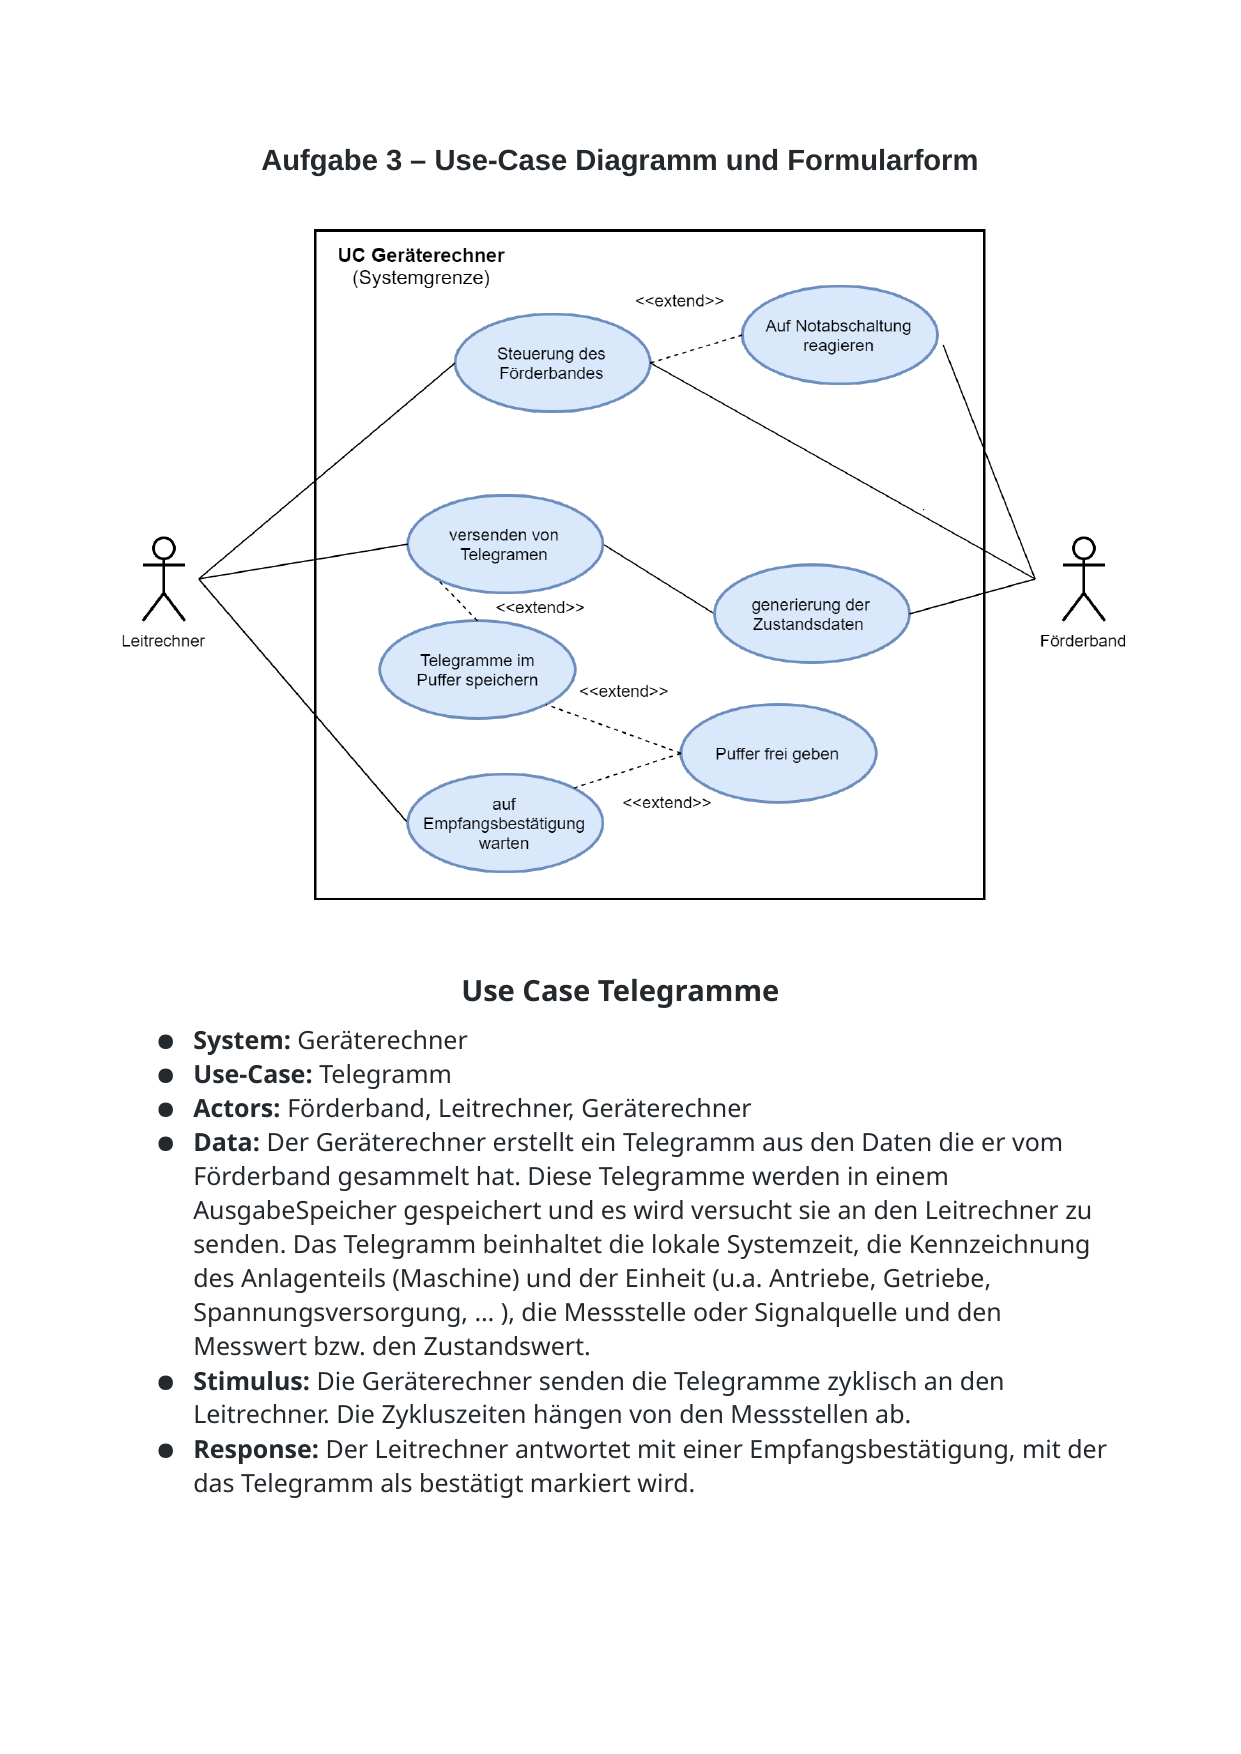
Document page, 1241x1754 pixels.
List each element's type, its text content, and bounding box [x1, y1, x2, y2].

list Stimulus: Die Geräterechner senden die Telegramme zyklisch an den Leitrechner. Die Zykluszeiten hängen von den Messstellen ab. [156, 1363, 1122, 1431]
list Data: Der Geräterechner erstellt ein Telegramm aus den Daten die er vom Förderband gesammelt hat. Diese Telegramme werden in einem AusgabeSpeicher gespeichert und es wird versucht sie an den Leitrechner zu senden. Das Telegramm beinhaltet die lokale Systemzeit, die Kennzeichnung des Anlagenteils (Maschine) und der Einheit (u.a. Antriebe, Getriebe, Spannungsversorgung, … ), die Messstelle oder Signalquelle und den Messwert bzw. den Zustandswert. [156, 1125, 1122, 1363]
list Actors: Förderband, Leitrechner, Geräterechner [156, 1091, 1122, 1125]
picture [121, 228, 1126, 900]
list Response: Der Leitrechner antwortet mit einer Empfangsbestätigung, mit der das Telegramm als bestätigt markiert wird. [156, 1431, 1122, 1499]
list Use-Case: Telegramm [156, 1057, 1122, 1091]
subtitle Use Case Telegramme [118, 970, 1122, 1010]
subtitle Aufgabe 3 – Use-Case Diagramm und Formularform [118, 143, 1122, 177]
list System: Geräterechner [156, 1022, 1122, 1057]
